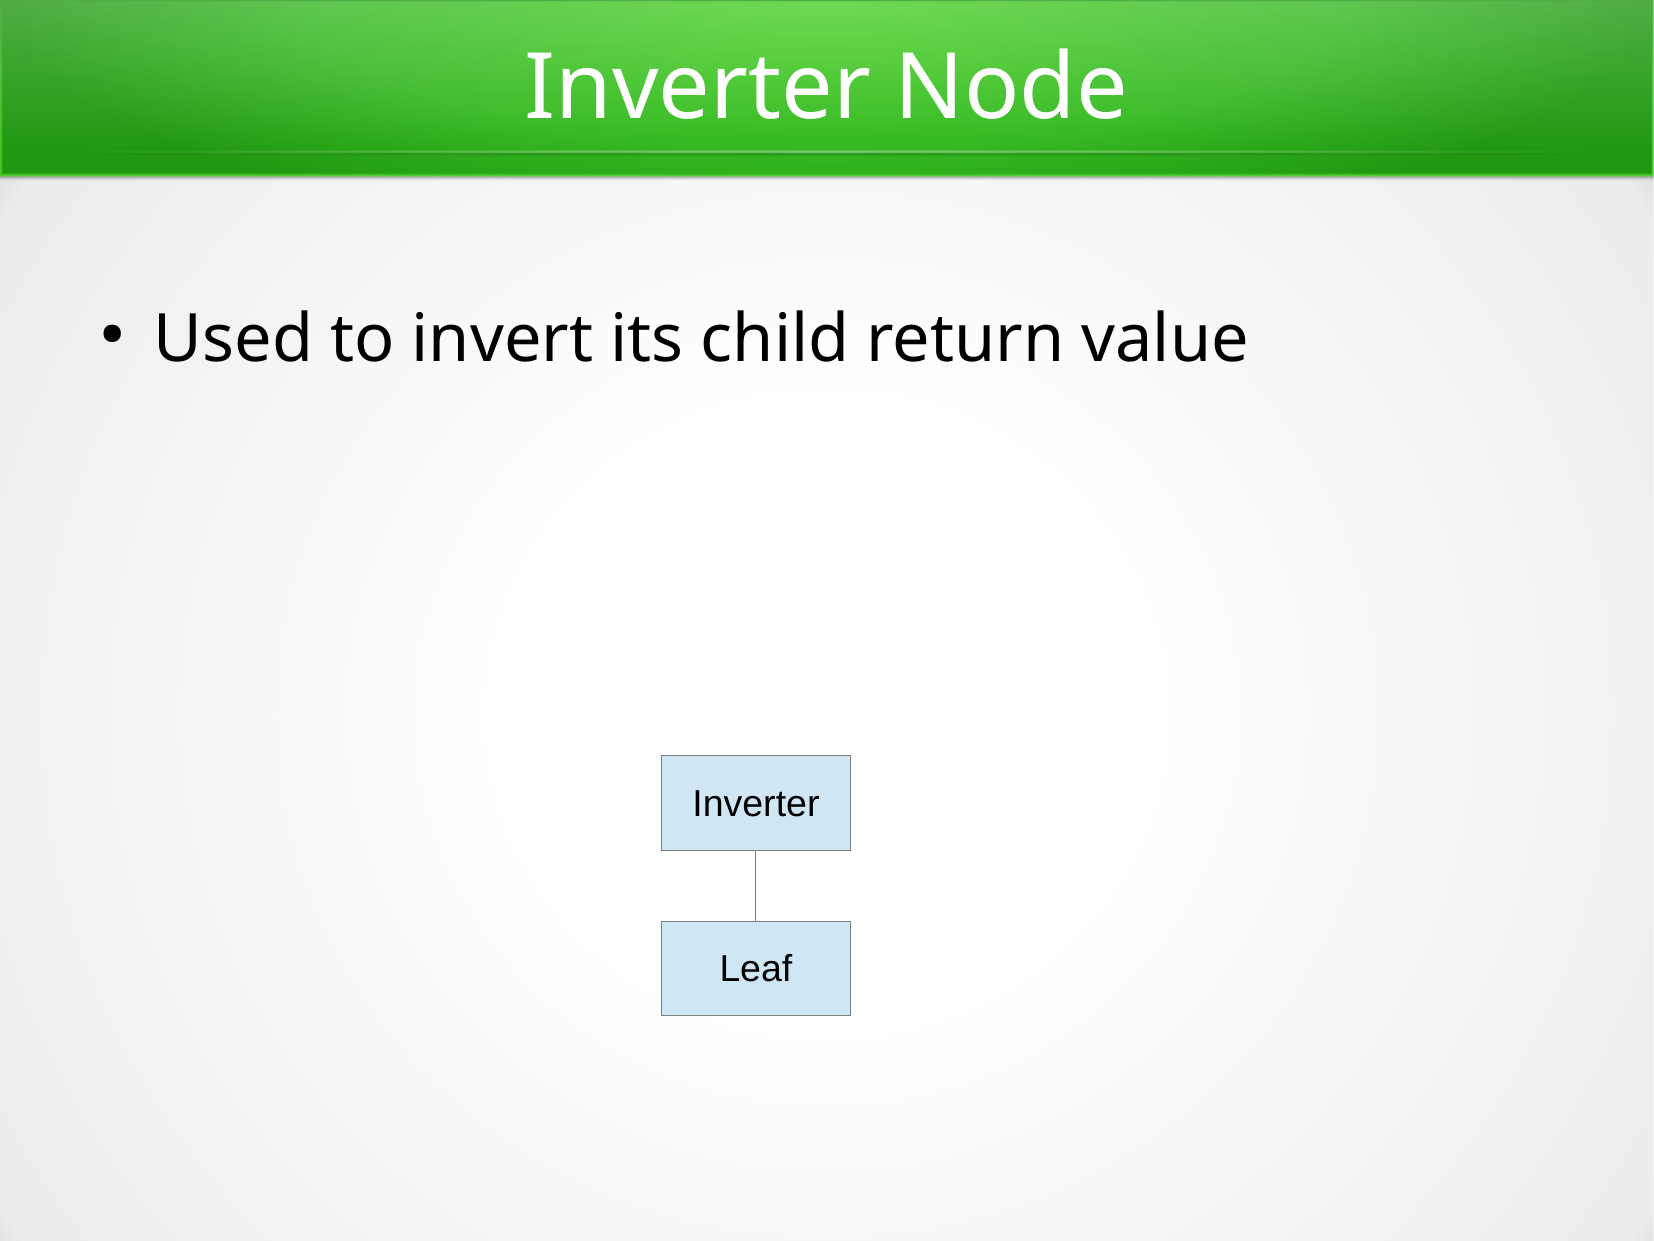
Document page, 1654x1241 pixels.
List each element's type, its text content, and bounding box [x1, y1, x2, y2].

text_box Leaf [661, 921, 851, 1016]
text_box Inverter [661, 755, 851, 851]
title Inverter Node [82, 11, 1571, 154]
list Used to invert its child return value [82, 290, 1571, 1010]
picture [0, 0, 1654, 1241]
